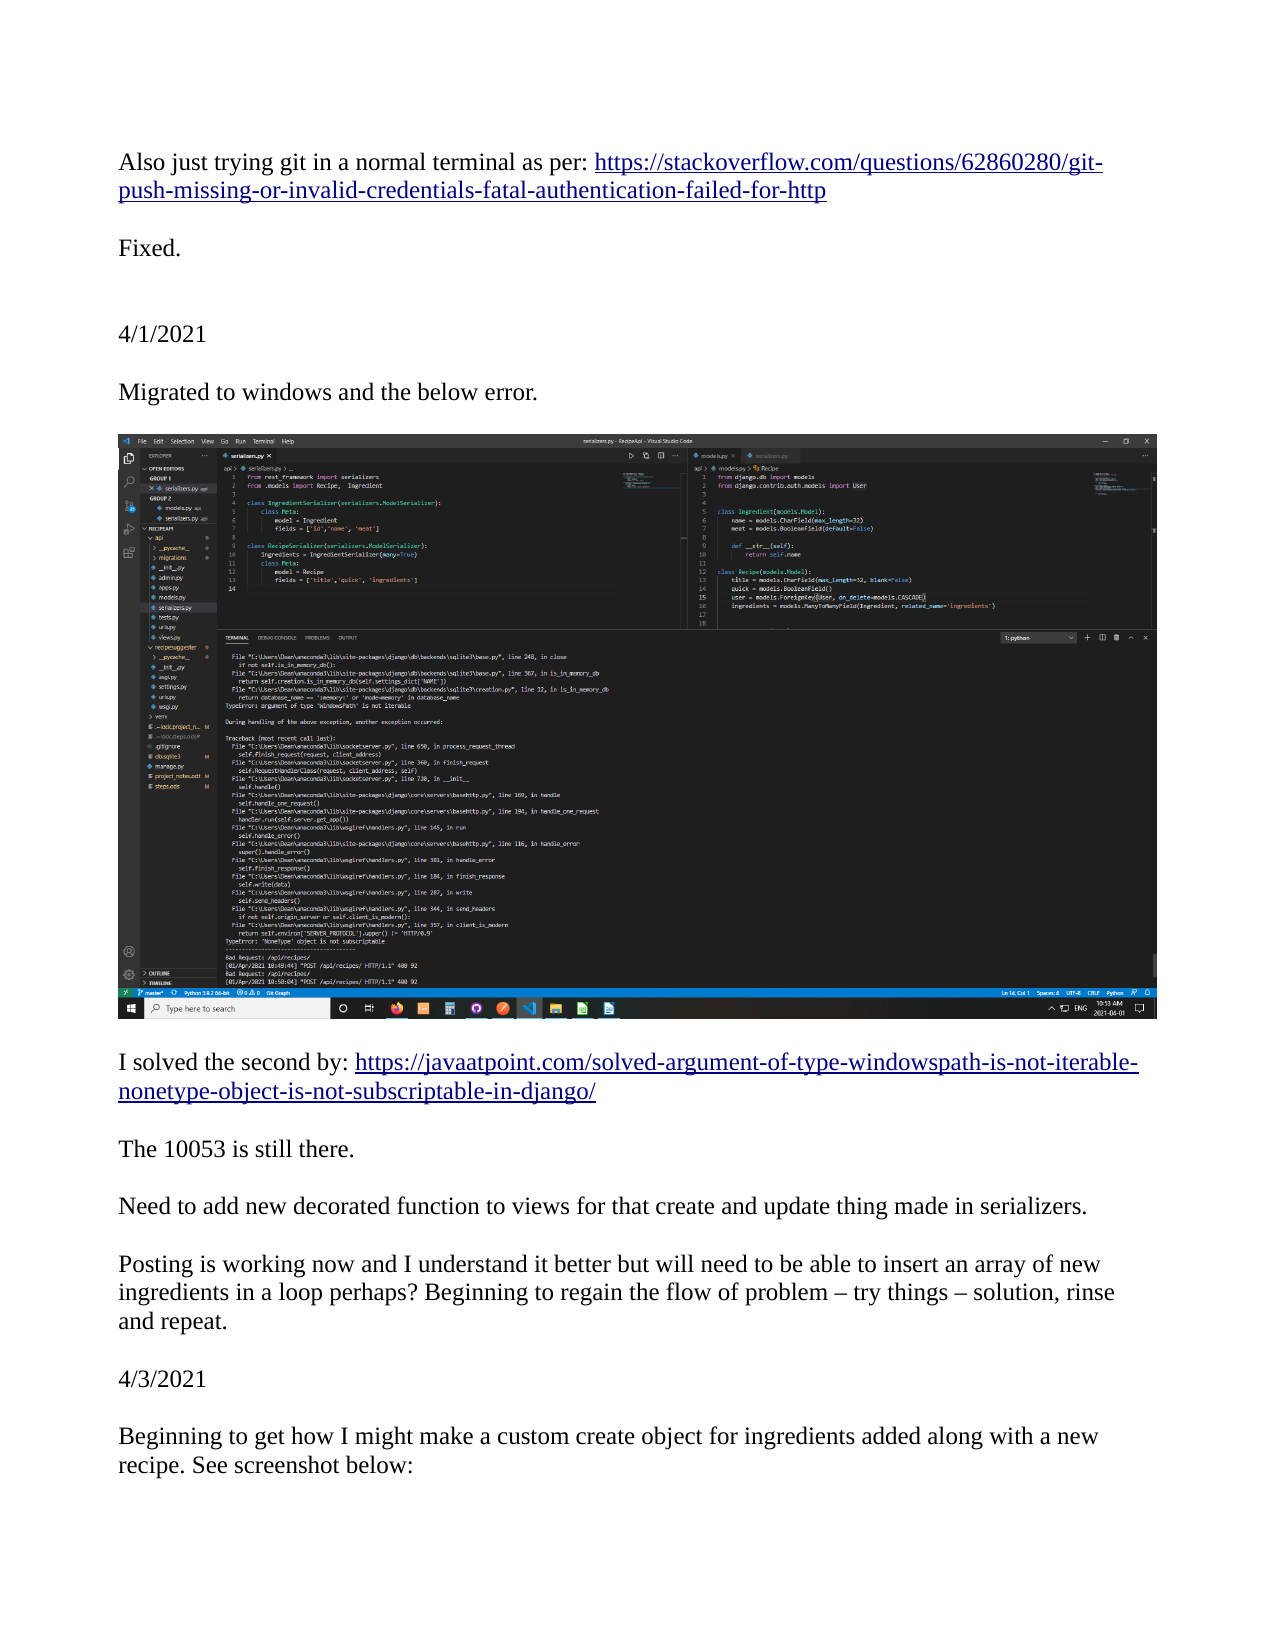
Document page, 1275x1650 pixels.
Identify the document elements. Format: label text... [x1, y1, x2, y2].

text Migrated to windows and the below error. [118, 377, 1157, 406]
text Posting is working now and I understand it better but will need to be able to insert an array of new ingredients in a loop perhaps? Beginning to regain the flow of problem – try things – solution, rinse and repeat. [118, 1249, 1157, 1335]
text Also just trying git in a normal terminal as per: https://stackoverflow.com/questions/62860280/git-push-missing-or-invalid-credentials-fatal-authentication-failed-for-http [118, 147, 1157, 204]
text 4/1/2021 [118, 319, 1157, 348]
text Fixed. [118, 233, 1157, 262]
text The 10053 is still there. [118, 1134, 1157, 1162]
text Beginning to get how I might make a custom create object for ingredients added along with a new recipe. See screenshot below: [118, 1421, 1157, 1479]
picture [118, 434, 1157, 1019]
text 4/3/2021 [118, 1364, 1157, 1392]
text Need to add new decorated function to views for that create and update thing made in serializers. [118, 1191, 1157, 1220]
text I solved the second by: https://javaatpoint.com/solved-argument-of-type-windowspath-is-not-iterable-nonetype-object-is-not-subscriptable-in-django/ [118, 1047, 1157, 1105]
